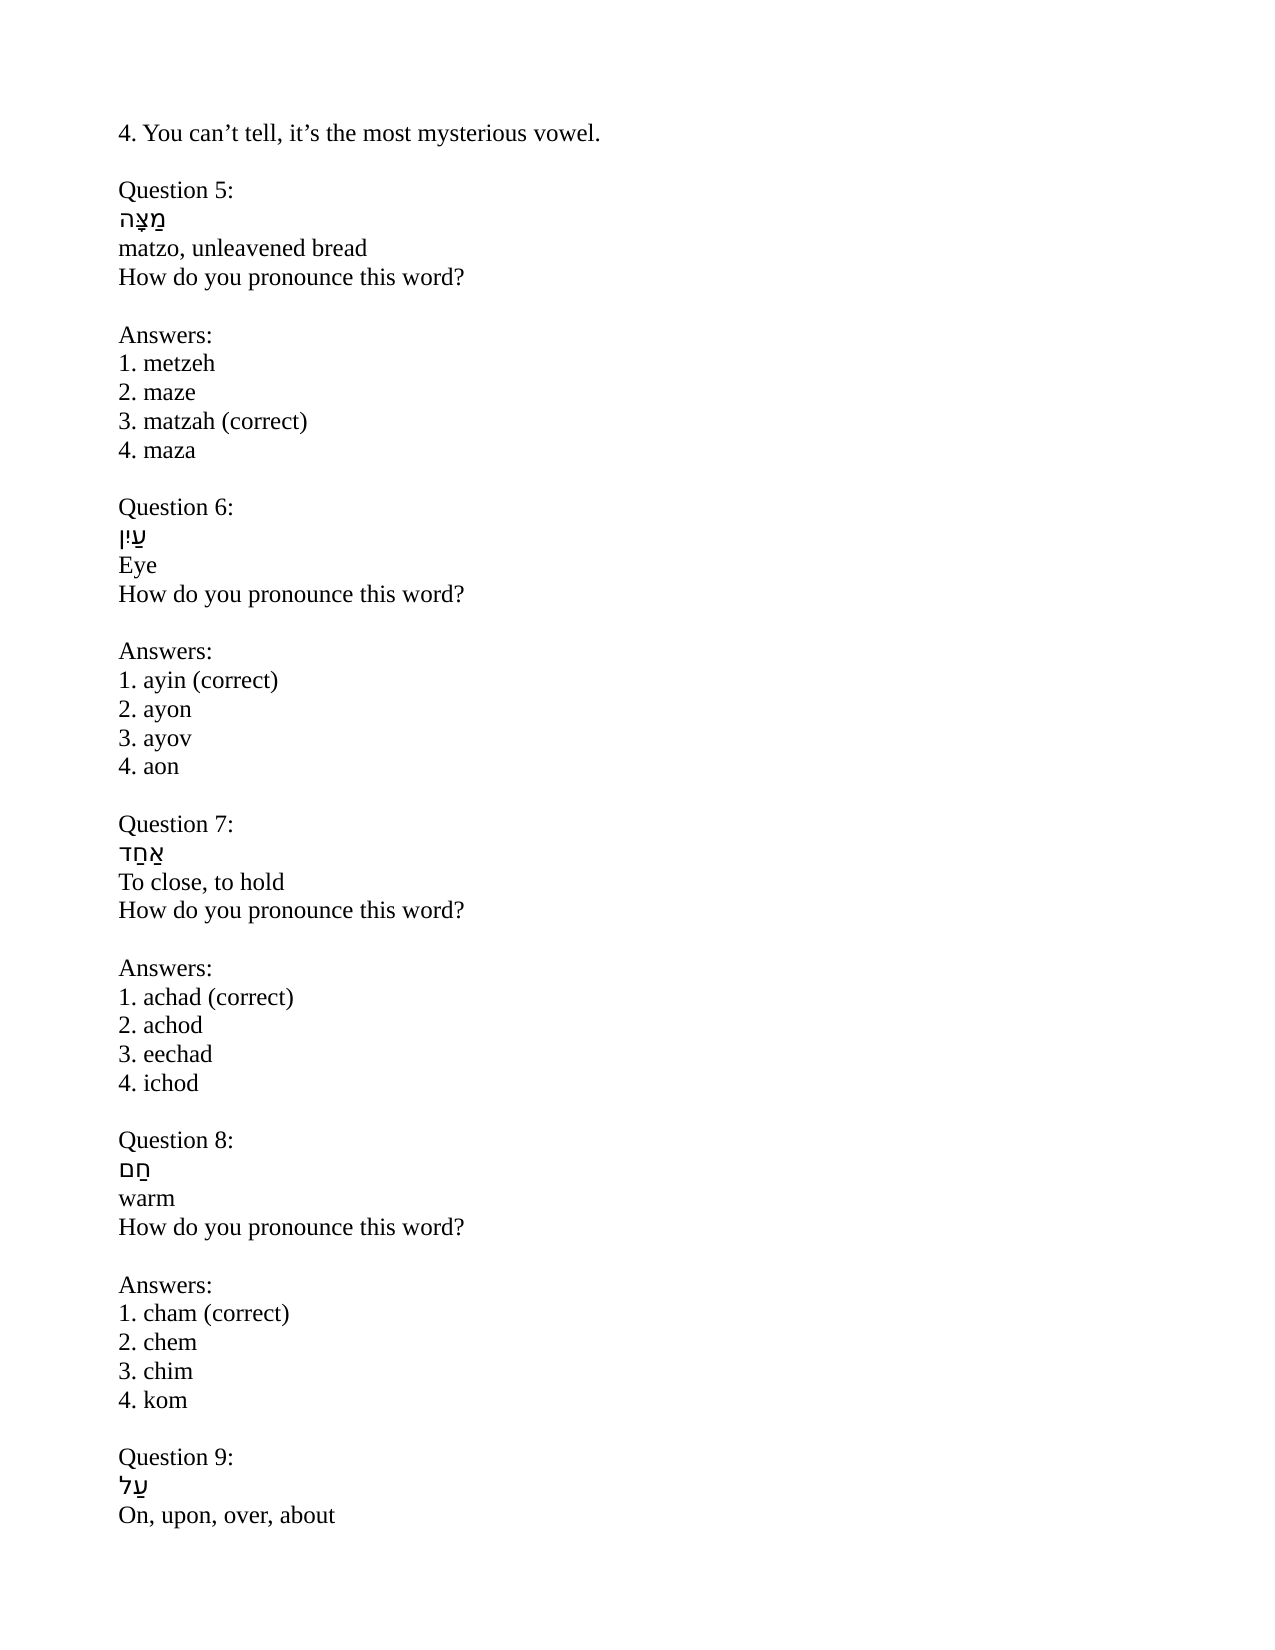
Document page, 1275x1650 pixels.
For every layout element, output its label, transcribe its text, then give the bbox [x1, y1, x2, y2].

text Answers: [118, 953, 1157, 982]
text 1. metzeh [118, 348, 1157, 377]
text 3. eechad [118, 1039, 1157, 1068]
text 3. matzah (correct) [118, 406, 1157, 435]
text 3. ayov [118, 723, 1157, 751]
text warm [118, 1183, 1157, 1212]
text On, upon, over, about [118, 1500, 1157, 1529]
text Answers: [118, 320, 1157, 348]
text עַל [118, 1471, 1157, 1500]
text How do you pronounce this word? [118, 262, 1157, 291]
text Eye [118, 550, 1157, 579]
text 1. cham (correct) [118, 1298, 1157, 1327]
text Answers: [118, 636, 1157, 665]
text Question 5: [118, 176, 1157, 204]
text How do you pronounce this word? [118, 1212, 1157, 1241]
text Question 9: [118, 1442, 1157, 1471]
text Answers: [118, 1270, 1157, 1298]
text To close, to hold [118, 867, 1157, 896]
text matzo, unleavened bread [118, 233, 1157, 262]
text אַחַד [118, 838, 1157, 867]
text 4. aon [118, 751, 1157, 780]
text 2. ayon [118, 694, 1157, 723]
text 2. chem [118, 1327, 1157, 1356]
text 2. achod [118, 1011, 1157, 1039]
text עַיִן [118, 521, 1157, 550]
text 4. maza [118, 435, 1157, 463]
text 2. maze [118, 377, 1157, 406]
text Question 6: [118, 492, 1157, 521]
text 1. ayin (correct) [118, 665, 1157, 694]
text How do you pronounce this word? [118, 579, 1157, 608]
text חַם [118, 1154, 1157, 1183]
text 4. kom [118, 1385, 1157, 1413]
text Question 7: [118, 809, 1157, 838]
text 1. achad (correct) [118, 982, 1157, 1011]
text How do you pronounce this word? [118, 896, 1157, 924]
text 4. You can’t tell, it’s the most mysterious vowel. [118, 118, 1157, 147]
text מַצָּה [118, 204, 1157, 233]
text 3. chim [118, 1356, 1157, 1385]
text Question 8: [118, 1126, 1157, 1154]
text 4. ichod [118, 1068, 1157, 1097]
